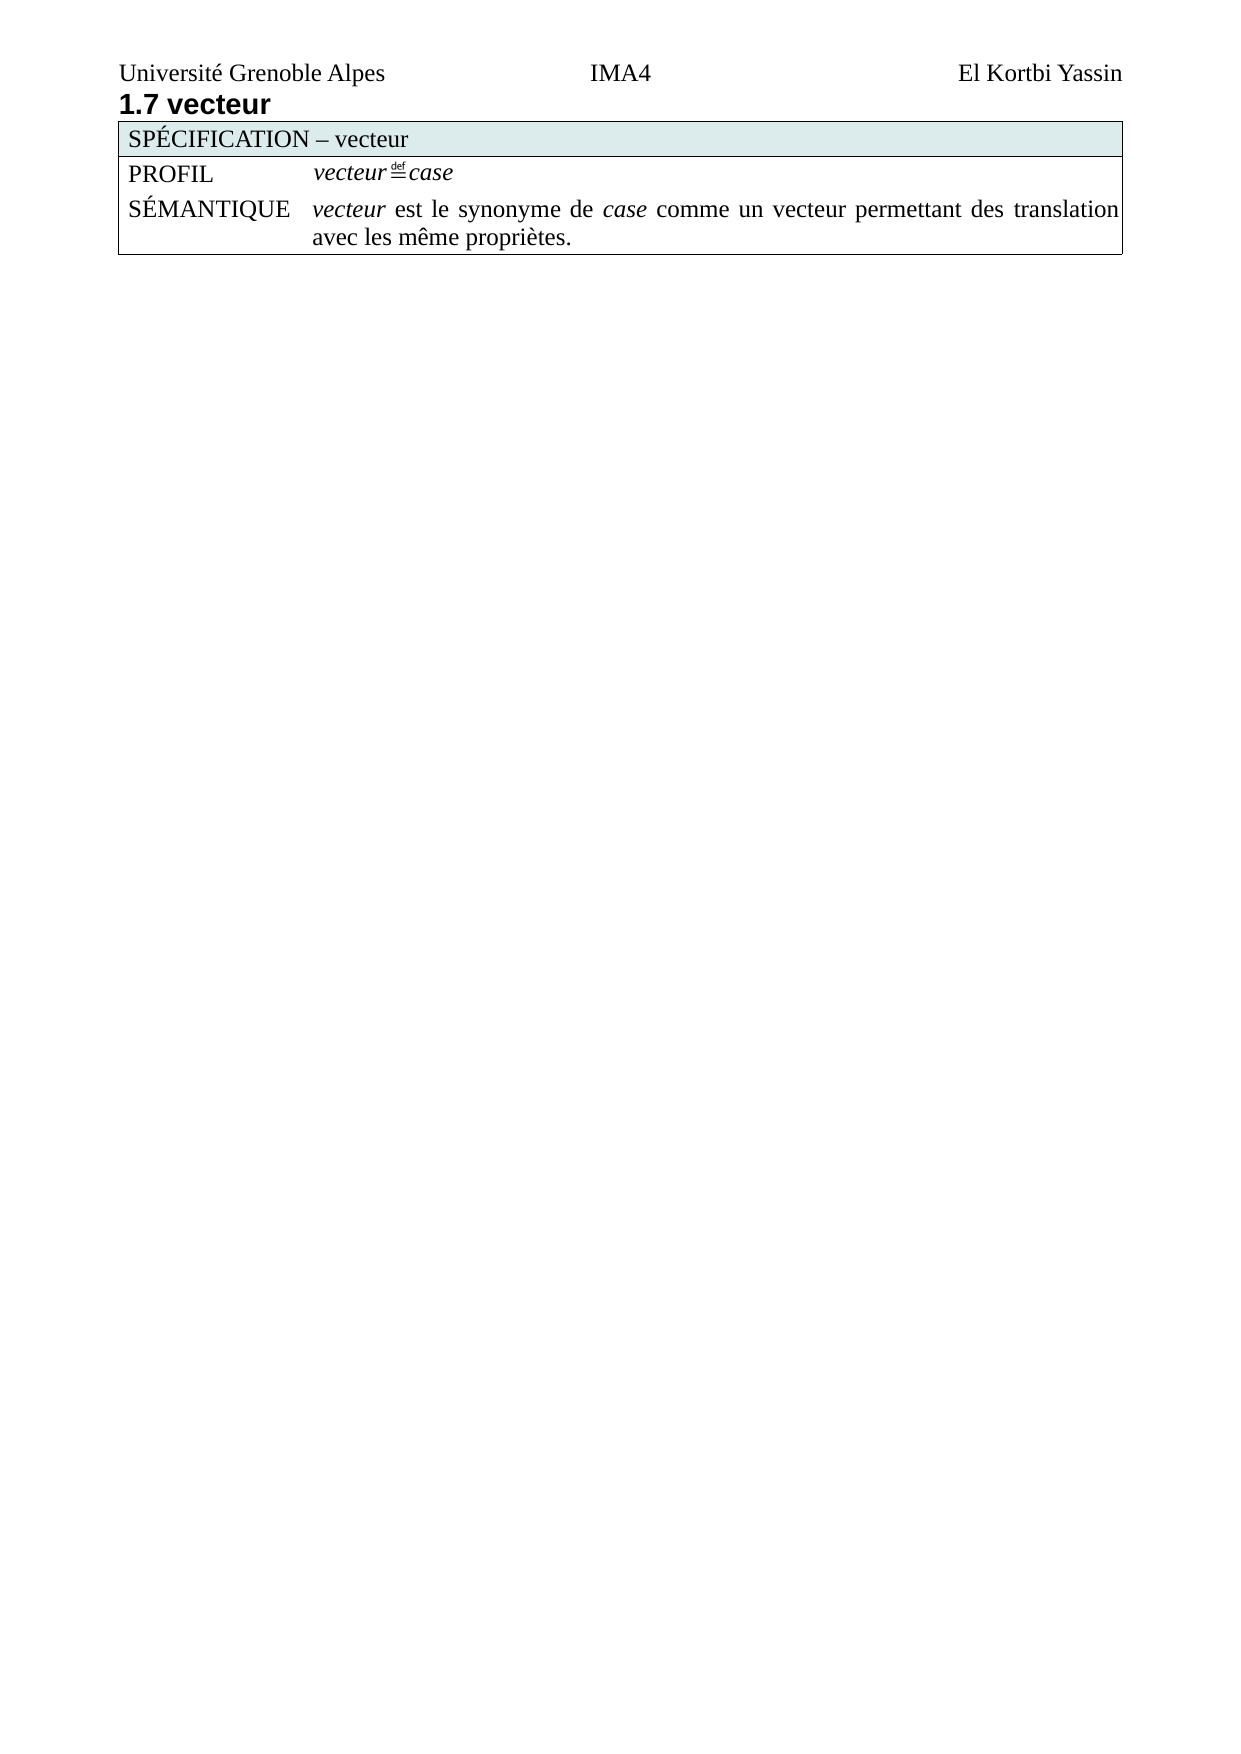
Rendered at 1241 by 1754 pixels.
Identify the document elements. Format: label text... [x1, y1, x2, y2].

table_cell PROFIL [119, 157, 309, 191]
subtitle 1.7 vecteur [118, 87, 1122, 121]
table_cell SÉMANTIQUE [119, 191, 309, 254]
table_cell vecteur est le synonyme de case comme un vecteur permettant des translation avec les même propriètes. [309, 191, 1122, 254]
table_header SPÉCIFICATION – vecteur [119, 122, 1122, 156]
table_cell [309, 157, 1122, 191]
